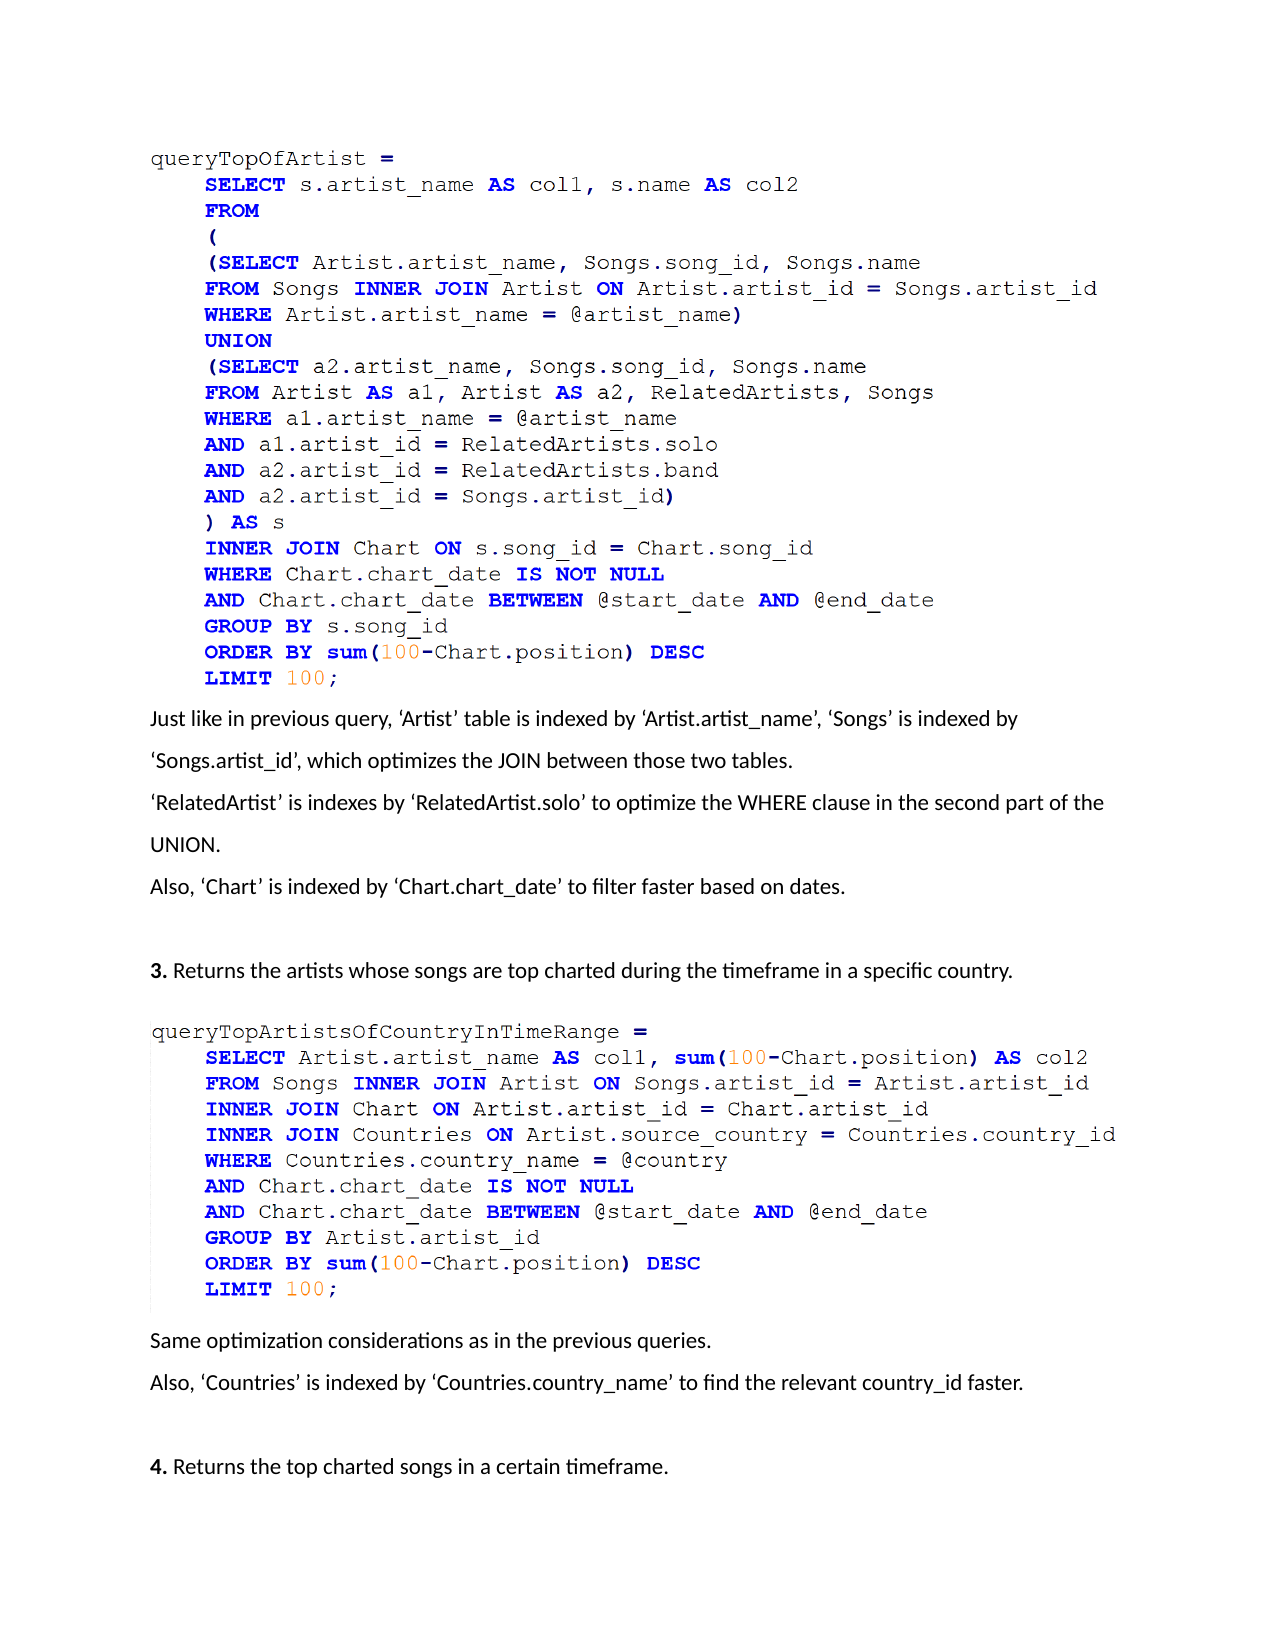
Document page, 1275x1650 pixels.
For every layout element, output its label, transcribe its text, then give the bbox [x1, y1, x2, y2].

text Just like in previous query, ‘Artist’ table is indexed by ‘Artist.artist_name’, ‘Songs’ is indexed by ‘Songs.artist_id’, which optimizes the JOIN between those two tables. [150, 704, 1125, 774]
text Also, ‘Countries’ is indexed by ‘Countries.country_name’ to find the relevant country_id faster. [150, 1368, 1125, 1397]
text ‘RelatedArtist’ is indexes by ‘RelatedArtist.solo’ to optimize the WHERE clause in the second part of the UNION. [150, 788, 1125, 858]
text 4. Returns the top charted songs in a certain timeframe. [150, 1452, 1125, 1481]
text Also, ‘Chart’ is indexed by ‘Chart.chart_date’ to filter faster based on dates. [150, 872, 1125, 900]
text 3. Returns the artists whose songs are top charted during the timeframe in a specific country. [150, 956, 1125, 984]
text [150, 998, 1125, 1020]
text Same optimization considerations as in the previous queries. [150, 1313, 1125, 1354]
